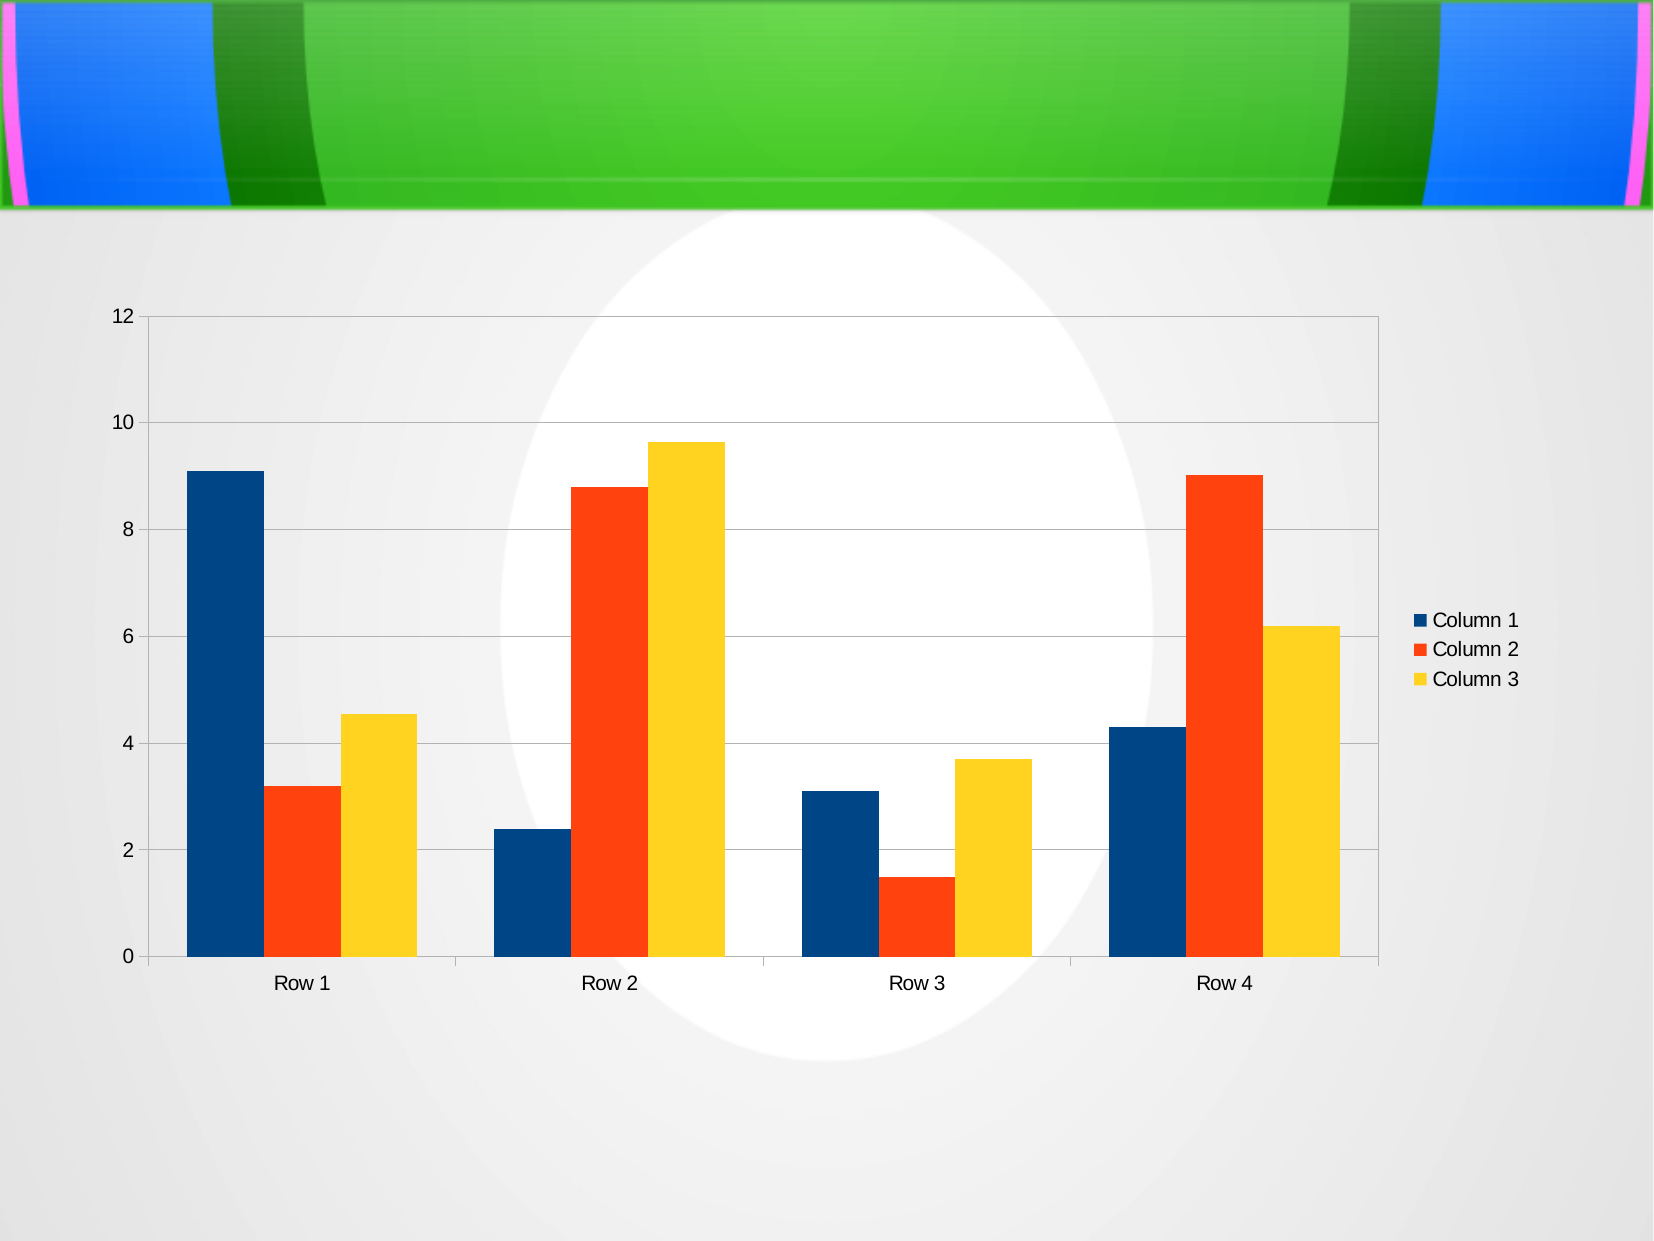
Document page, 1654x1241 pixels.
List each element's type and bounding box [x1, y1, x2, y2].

chart [82, 290, 1538, 1010]
picture [0, 0, 1654, 1241]
